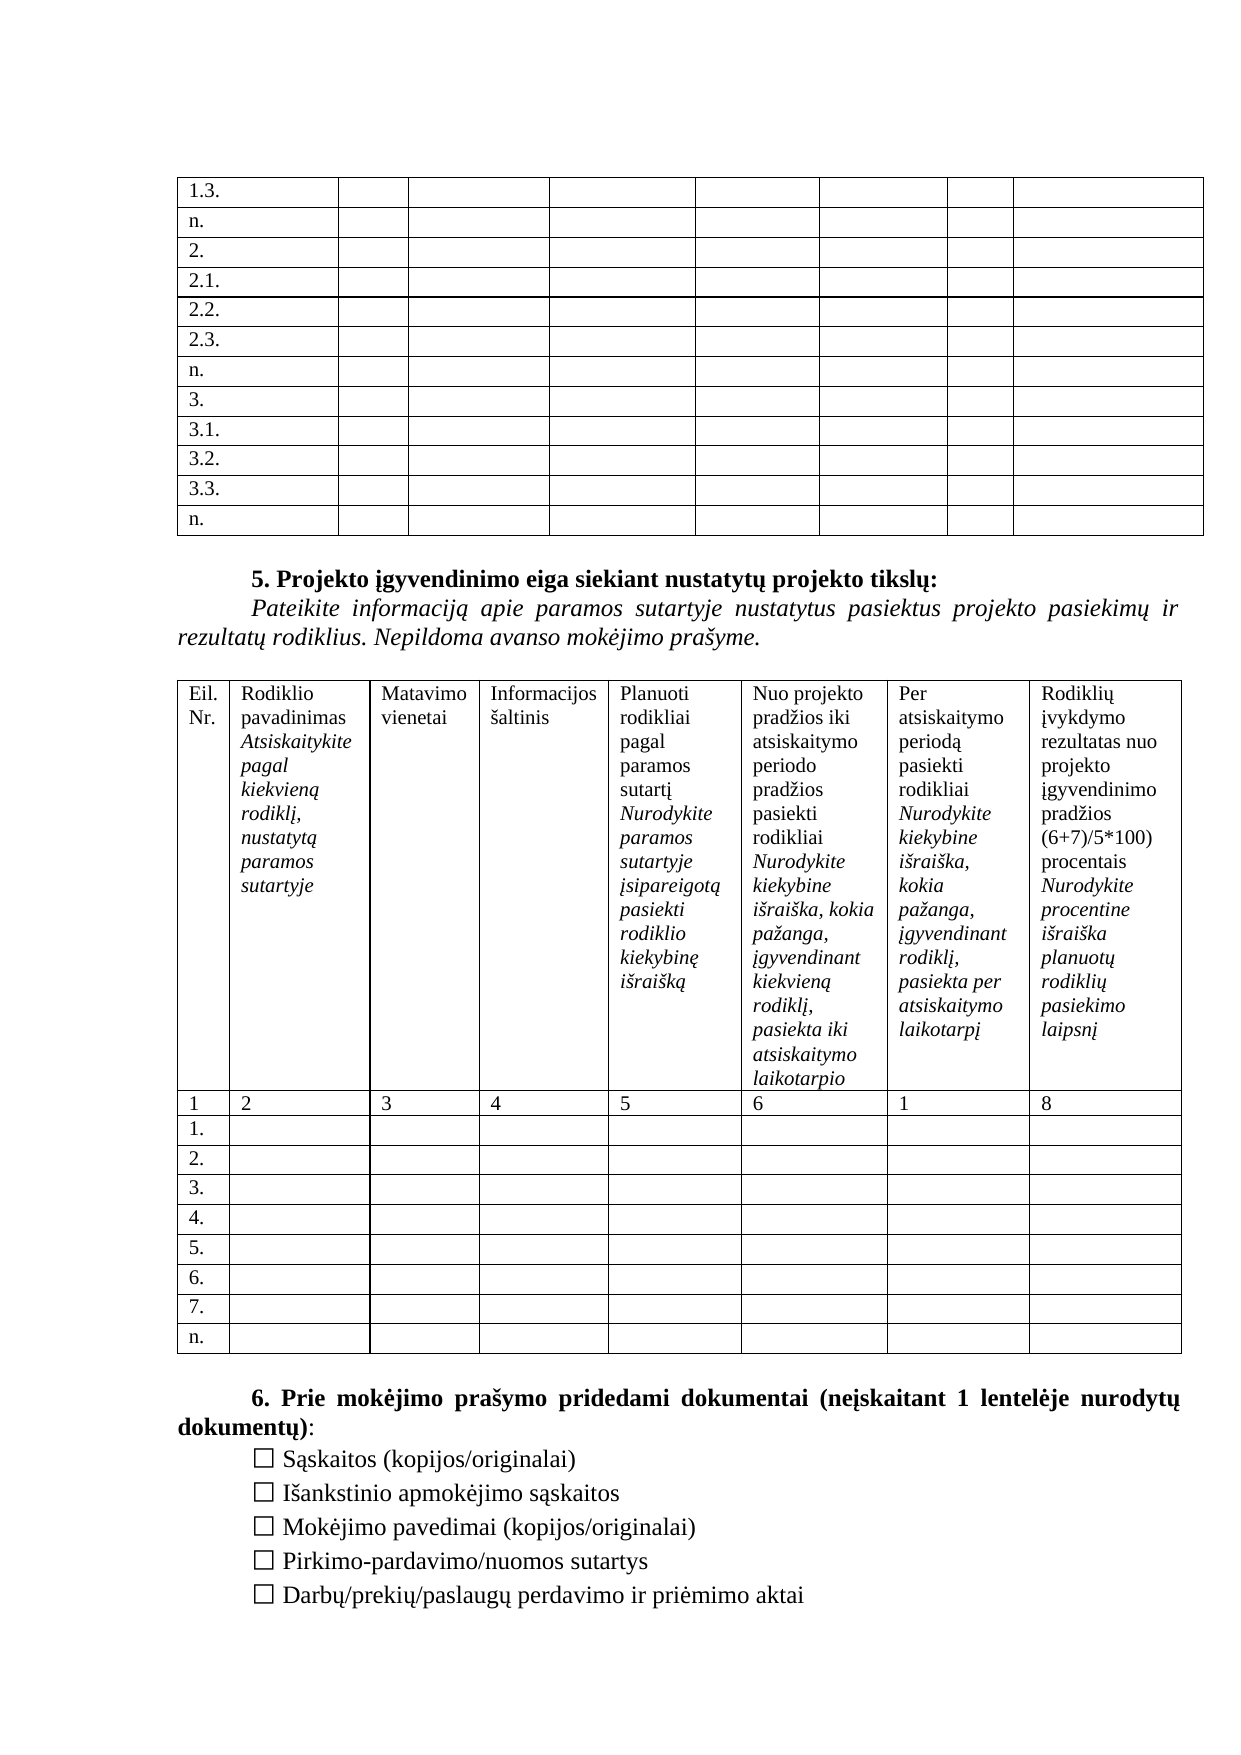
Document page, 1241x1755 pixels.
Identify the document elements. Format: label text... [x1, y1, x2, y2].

table_cell n. [178, 357, 338, 386]
table_cell [820, 298, 947, 326]
table_cell [371, 1324, 479, 1353]
table_cell 2. [178, 238, 338, 267]
table_cell 5. [178, 1235, 229, 1264]
table_cell [339, 446, 408, 475]
table_cell [409, 476, 549, 505]
table_cell [1030, 1295, 1181, 1323]
table_cell [742, 1146, 887, 1174]
table_cell [696, 357, 819, 386]
table_cell [339, 357, 408, 386]
table_cell [820, 238, 947, 267]
table_cell 3.3. [178, 476, 338, 505]
table_header Rodiklio pavadinimas Atsiskaitykite pagal kiekvieną rodiklį, nustatytą paramos sutartyje [230, 681, 369, 1089]
table_cell [948, 298, 1013, 326]
table_cell 3.1. [178, 417, 338, 445]
table_cell n. [178, 208, 338, 237]
table_cell [339, 268, 408, 296]
table_cell [696, 476, 819, 505]
table_cell 1.3. [178, 178, 338, 207]
text 6. Prie mokėjimo prašymo pridedami dokumentai (neįskaitant 1 lentelėje nurodytų dokumentų): [177, 1383, 1181, 1440]
table_cell [1030, 1265, 1181, 1293]
table_cell [696, 208, 819, 237]
table_cell 7. [178, 1295, 229, 1323]
table_cell [339, 298, 408, 326]
table_cell [371, 1116, 479, 1144]
table_cell [1030, 1324, 1181, 1353]
table_cell [948, 357, 1013, 386]
table_cell [371, 1295, 479, 1323]
table_cell 2.1. [178, 268, 338, 296]
table_cell [820, 476, 947, 505]
table_header Eil. Nr. [178, 681, 229, 1089]
table_cell [1014, 506, 1203, 535]
table_cell [609, 1146, 741, 1174]
table_cell [550, 178, 695, 207]
table_cell [948, 208, 1013, 237]
table_cell [696, 268, 819, 296]
text ⬜ Mokėjimo pavedimai (kopijos/originalai) [177, 1508, 1181, 1542]
table_cell [820, 387, 947, 416]
table_cell [820, 446, 947, 475]
table_cell [948, 506, 1013, 535]
text ⬜ Pirkimo-pardavimo/nuomos sutartys [177, 1542, 1181, 1577]
table_cell [230, 1205, 369, 1234]
table_cell 5 [609, 1091, 741, 1115]
table_cell [230, 1116, 369, 1144]
table_cell 4 [480, 1091, 608, 1115]
table_cell [609, 1116, 741, 1144]
table_cell [550, 506, 695, 535]
table_header Informacijos šaltinis [480, 681, 608, 1089]
table_cell [948, 446, 1013, 475]
table_cell 2.2. [178, 298, 338, 326]
table_cell [696, 387, 819, 416]
table_cell [1014, 327, 1203, 356]
table_cell [1014, 417, 1203, 445]
table_cell [696, 327, 819, 356]
table_cell 1. [178, 1116, 229, 1144]
text ⬜ Darbų/prekių/paslaugų perdavimo ir priėmimo aktai [177, 1577, 1181, 1611]
table_cell [1014, 268, 1203, 296]
table_cell [480, 1235, 608, 1264]
table_cell [339, 476, 408, 505]
table_cell [742, 1295, 887, 1323]
table_cell [696, 506, 819, 535]
table_cell [550, 446, 695, 475]
table_cell [609, 1175, 741, 1204]
table_cell [339, 506, 408, 535]
text ⬜ Išankstinio apmokėjimo sąskaitos [177, 1474, 1181, 1508]
table_cell 2 [230, 1091, 369, 1115]
table_cell [948, 476, 1013, 505]
table_cell [480, 1146, 608, 1174]
table_cell 3. [178, 1175, 229, 1204]
table_cell 3 [371, 1091, 479, 1115]
table_cell [230, 1235, 369, 1264]
table_cell [480, 1175, 608, 1204]
table_cell [230, 1265, 369, 1293]
text Pateikite informaciją apie paramos sutartyje nustatytus pasiektus projekto pasiekimų ir rezultatų rodiklius. Nepildoma avanso mokėjimo prašyme. [177, 593, 1181, 651]
table_cell [550, 327, 695, 356]
table_cell [948, 178, 1013, 207]
table_cell [742, 1324, 887, 1353]
table_cell [550, 417, 695, 445]
table_cell [820, 357, 947, 386]
table_cell 6. [178, 1265, 229, 1293]
table_cell [230, 1295, 369, 1323]
table_cell [550, 238, 695, 267]
table_cell 8 [1030, 1091, 1181, 1115]
table_cell 3.2. [178, 446, 338, 475]
table_header Rodiklių įvykdymo rezultatas nuo projekto įgyvendinimo pradžios (6+7)/5*100) procentais Nurodykite procentine išraiška planuotų rodiklių pasiekimo laipsnį [1030, 681, 1181, 1089]
table_cell [409, 417, 549, 445]
table_cell [409, 238, 549, 267]
table_cell [696, 178, 819, 207]
table_cell [339, 387, 408, 416]
table_cell [1030, 1205, 1181, 1234]
table_cell [550, 298, 695, 326]
table_cell [409, 178, 549, 207]
table_header Per atsiskaitymo periodą pasiekti rodikliai Nurodykite kiekybine išraiška, kokia pažanga, įgyvendinant rodiklį, pasiekta per atsiskaitymo laikotarpį [888, 681, 1029, 1089]
table_cell [820, 268, 947, 296]
table_cell [1030, 1235, 1181, 1264]
table_cell [696, 446, 819, 475]
table_cell [696, 298, 819, 326]
table_cell [339, 417, 408, 445]
table_cell 1 [888, 1091, 1029, 1115]
table_cell [1014, 208, 1203, 237]
table_cell [480, 1324, 608, 1353]
table_cell [888, 1324, 1029, 1353]
table_cell 1 [178, 1091, 229, 1115]
table_cell [1014, 357, 1203, 386]
table_cell [888, 1175, 1029, 1204]
table_cell [820, 327, 947, 356]
table_cell [1030, 1146, 1181, 1174]
table_cell [888, 1116, 1029, 1144]
table_cell [609, 1324, 741, 1353]
table_cell [820, 417, 947, 445]
table_cell [409, 208, 549, 237]
table_cell [948, 387, 1013, 416]
table_cell [371, 1205, 479, 1234]
table_cell [609, 1205, 741, 1234]
table_cell [696, 417, 819, 445]
text 5. Projekto įgyvendinimo eiga siekiant nustatytų projekto tikslų: [177, 564, 1181, 593]
table_cell [948, 238, 1013, 267]
text ⬜ Sąskaitos (kopijos/originalai) [177, 1440, 1181, 1474]
table_cell [409, 327, 549, 356]
table_cell [409, 506, 549, 535]
table_cell [339, 208, 408, 237]
table_cell [550, 208, 695, 237]
table_cell [480, 1116, 608, 1144]
table_cell [742, 1235, 887, 1264]
table_cell [888, 1205, 1029, 1234]
table_cell [339, 238, 408, 267]
table_cell [409, 268, 549, 296]
table_cell [820, 178, 947, 207]
table_cell [339, 178, 408, 207]
table_cell 6 [742, 1091, 887, 1115]
table_cell [742, 1116, 887, 1144]
table_cell [1014, 238, 1203, 267]
table_cell [1030, 1175, 1181, 1204]
table_cell [888, 1146, 1029, 1174]
table_cell [888, 1265, 1029, 1293]
table_cell [609, 1295, 741, 1323]
table_header Planuoti rodikliai pagal paramos sutartį Nurodykite paramos sutartyje įsipareigotą pasiekti rodiklio kiekybinę išraišką [609, 681, 741, 1089]
table_cell [948, 417, 1013, 445]
table_cell [1014, 178, 1203, 207]
table_cell [550, 476, 695, 505]
table_cell [696, 238, 819, 267]
table_cell [409, 357, 549, 386]
table_cell [371, 1146, 479, 1174]
table_header Nuo projekto pradžios iki atsiskaitymo periodo pradžios pasiekti rodikliai Nurodykite kiekybine išraiška, kokia pažanga, įgyvendinant kiekvieną rodiklį, pasiekta iki atsiskaitymo laikotarpio [742, 681, 887, 1089]
table_cell [742, 1175, 887, 1204]
table_cell [550, 387, 695, 416]
table_cell [1014, 298, 1203, 326]
table_cell [948, 327, 1013, 356]
table_cell [409, 387, 549, 416]
table_cell [230, 1324, 369, 1353]
table_cell [480, 1205, 608, 1234]
table_cell [742, 1265, 887, 1293]
table_cell [480, 1265, 608, 1293]
table_cell [230, 1175, 369, 1204]
table_cell n. [178, 506, 338, 535]
table_cell [820, 208, 947, 237]
table_cell [550, 357, 695, 386]
table_header Matavimo vienetai [371, 681, 479, 1089]
table_cell 3. [178, 387, 338, 416]
table_cell 4. [178, 1205, 229, 1234]
table_cell [371, 1265, 479, 1293]
table_cell [230, 1146, 369, 1174]
table_cell [609, 1265, 741, 1293]
table_cell [409, 446, 549, 475]
table_cell [371, 1235, 479, 1264]
table_cell [409, 298, 549, 326]
table_cell [1030, 1116, 1181, 1144]
table_cell [609, 1235, 741, 1264]
table_cell [1014, 446, 1203, 475]
table_cell [888, 1235, 1029, 1264]
table_cell [371, 1175, 479, 1204]
table_cell 2.3. [178, 327, 338, 356]
table_cell [1014, 476, 1203, 505]
table_cell [948, 268, 1013, 296]
table_cell [480, 1295, 608, 1323]
table_cell n. [178, 1324, 229, 1353]
table_cell [742, 1205, 887, 1234]
table_cell [820, 506, 947, 535]
table_cell 2. [178, 1146, 229, 1174]
table_cell [888, 1295, 1029, 1323]
table_cell [1014, 387, 1203, 416]
table_cell [550, 268, 695, 296]
table_cell [339, 327, 408, 356]
